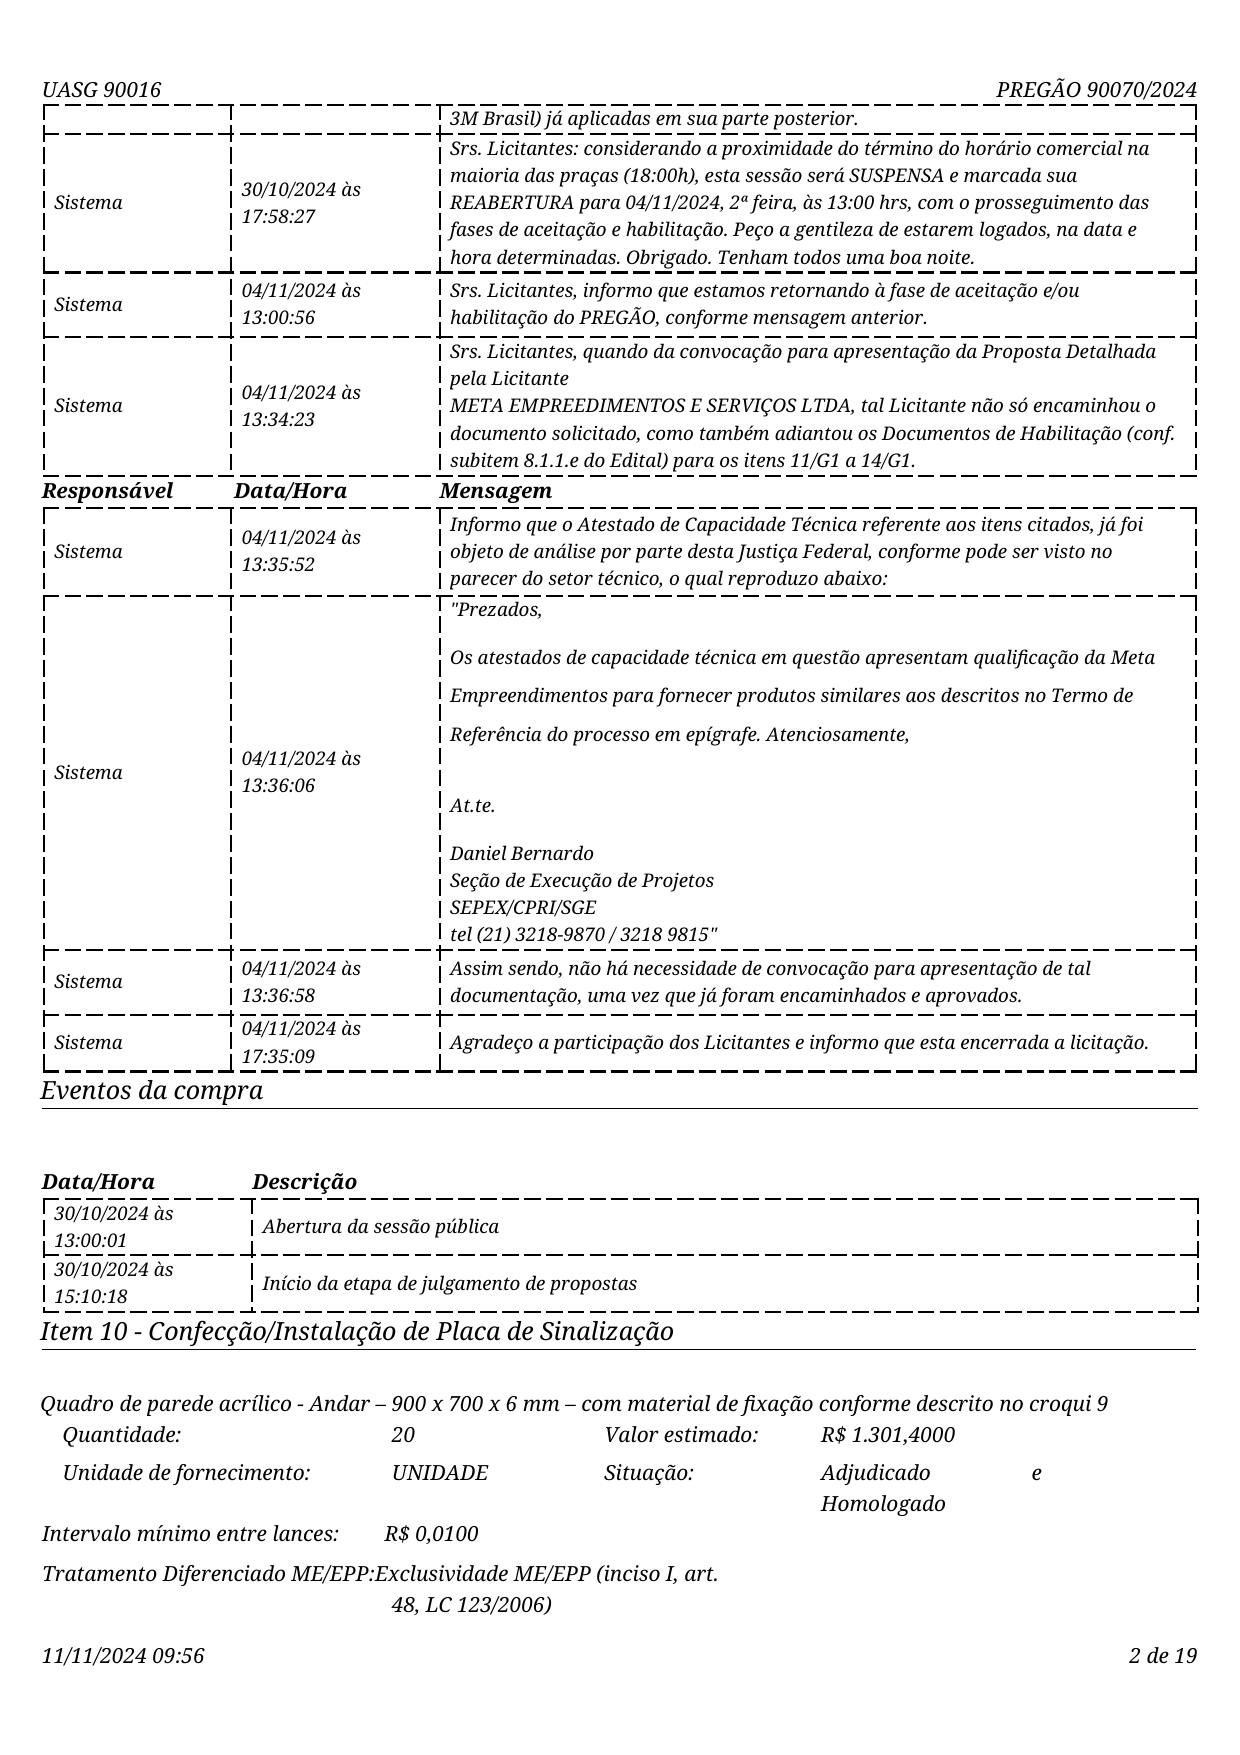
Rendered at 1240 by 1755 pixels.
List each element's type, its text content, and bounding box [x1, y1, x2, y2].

table_cell 04/11/2024 às 13:00:56 [231, 271, 439, 336]
table_cell Agradeço a participação dos Licitantes e informo que esta encerrada a licitação. [440, 1014, 1196, 1070]
table_cell Início da etapa de julgamento de propostas [252, 1254, 1198, 1311]
table_header R$ 1.301,4000 Adjudicado e Homologado [821, 1420, 1044, 1519]
table_cell Sistema [44, 1014, 231, 1070]
table_header Abertura da sessão pública [252, 1198, 1198, 1254]
text Quadro de parede acrílico - Andar – 900 x 700 x 6 mm – com material de fixação conforme descrito no croqui 9 [40, 1389, 1200, 1417]
table_cell Sistema [44, 595, 231, 949]
table_cell Sistema [44, 336, 231, 474]
table_cell 04/11/2024 às 13:34:23 [231, 336, 439, 474]
table_cell Sistema [44, 949, 231, 1014]
table_header 04/11/2024 às 13:35:52 [231, 507, 439, 594]
table_cell 3M Brasil) já aplicadas em sua parte posterior. [440, 104, 1196, 133]
table_cell [44, 104, 231, 133]
text Data/Hora Descrição [42, 1167, 1200, 1196]
table_header Sistema [44, 507, 231, 594]
text 48, LC 123/2006) [392, 1590, 1200, 1618]
table_cell 04/11/2024 às 13:36:06 [231, 595, 439, 949]
table_cell 04/11/2024 às 17:35:09 [231, 1014, 439, 1070]
table_cell Srs. Licitantes: considerando a proximidade do término do horário comercial na maioria das praças (18:00h), esta sessão será SUSPENSA e marcada sua REABERTURA para 04/11/2024, 2ª feira, às 13:00 hrs, com o prosseguimento das fases de aceitação e habilitação. Peço a gentileza de estarem logados, na data e hora determinadas. Obrigado. Tenham todos uma boa noite. [440, 133, 1196, 271]
table_cell Srs. Licitantes, informo que estamos retornando à fase de aceitação e/ou habilitação do PREGÃO, conforme mensagem anterior. [440, 271, 1196, 336]
table_header 30/10/2024 às 13:00:01 [44, 1198, 252, 1254]
table_cell Srs. Licitantes, quando da convocação para apresentação da Proposta Detalhada pela Licitante META EMPREEDIMENTOS E SERVIÇOS LTDA, tal Licitante não só encaminhou o documento solicitado, como também adiantou os Documentos de Habilitação (conf. subitem 8.1.1.e do Edital) para os itens 11/G1 a 14/G1. [440, 336, 1196, 474]
table_cell 30/10/2024 às 15:10:18 [44, 1254, 252, 1311]
table_cell "Prezados, Os atestados de capacidade técnica em questão apresentam qualificação da Meta Empreendimentos para fornecer produtos similares aos descritos no Termo de Referência do processo em epígrafe. Atenciosamente, At.te. Daniel Bernardo Seção de Execução de Projetos SEPEX/CPRI/SGE tel (21) 3218-9870 / 3218 9815" [440, 595, 1196, 949]
text Eventos da compra [40, 1072, 1200, 1106]
table_cell Assim sendo, não há necessidade de convocação para apresentação de tal documentação, uma vez que já foram encaminhados e aprovados. [440, 949, 1196, 1014]
table_header Valor estimado: Situação: [604, 1420, 821, 1519]
table_cell Sistema [44, 133, 231, 271]
table_header 20 UNIDADE [392, 1420, 604, 1519]
text Tratamento Diferenciado ME/EPP: Exclusividade ME/EPP (inciso I, art. [42, 1559, 1200, 1587]
text Responsável Data/Hora Mensagem [42, 477, 1200, 505]
table_header Quantidade: Unidade de fornecimento: [63, 1420, 392, 1519]
table_cell Sistema [44, 271, 231, 336]
table_header Informo que o Atestado de Capacidade Técnica referente aos itens citados, já foi objeto de análise por parte desta Justiça Federal, conforme pode ser visto no parecer do setor técnico, o qual reproduzo abaixo: [440, 507, 1196, 594]
text Intervalo mínimo entre lances: R$ 0,0100 [42, 1519, 1200, 1547]
table_cell [231, 104, 439, 133]
table_cell 04/11/2024 às 13:36:58 [231, 949, 439, 1014]
text Item 10 - Confecção/Instalação de Placa de Sinalização [40, 1313, 1200, 1347]
table_cell 30/10/2024 às 17:58:27 [231, 133, 439, 271]
